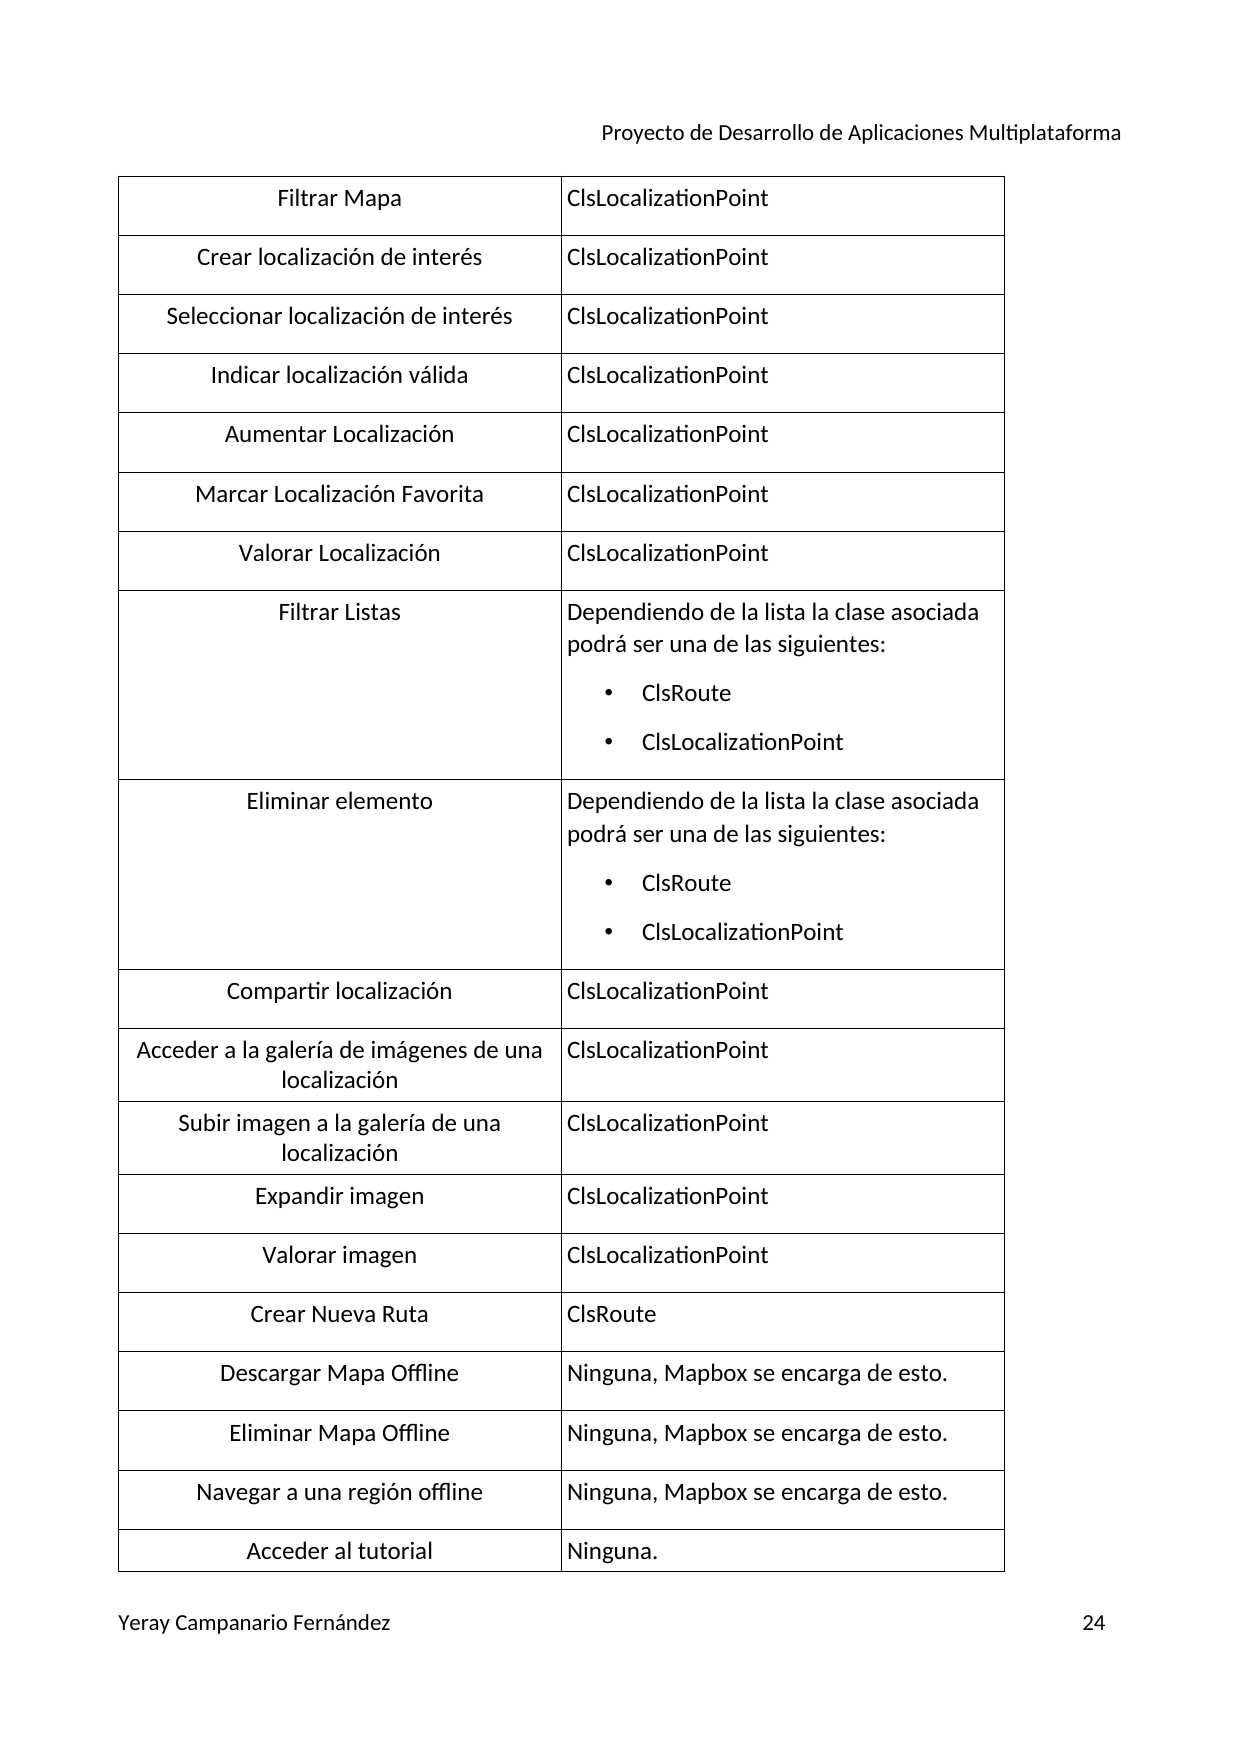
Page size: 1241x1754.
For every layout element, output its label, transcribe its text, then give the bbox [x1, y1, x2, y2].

table_cell Crear Nueva Ruta [119, 1293, 561, 1351]
table_cell ClsLocalizationPoint [562, 1029, 1004, 1101]
table_cell Seleccionar localización de interés [119, 295, 561, 353]
table_cell Valorar Localización [119, 532, 561, 590]
table_cell Filtrar Mapa [119, 177, 561, 235]
table_cell ClsLocalizationPoint [562, 295, 1004, 353]
table_cell Navegar a una región offline [119, 1471, 561, 1529]
table_cell Indicar localización válida [119, 354, 561, 412]
table_cell Dependiendo de la lista la clase asociada podrá ser una de las siguientes: ClsRoute ClsLocalizationPoint [562, 591, 1004, 779]
table_cell ClsLocalizationPoint [562, 1102, 1004, 1174]
table_cell ClsLocalizationPoint [562, 970, 1004, 1028]
table_cell Subir imagen a la galería de una localización [119, 1102, 561, 1174]
table_cell Acceder a la galería de imágenes de una localización [119, 1029, 561, 1101]
table_cell Compartir localización [119, 970, 561, 1028]
table_cell Aumentar Localización [119, 413, 561, 471]
table_cell Acceder al tutorial [119, 1530, 561, 1571]
table_cell Descargar Mapa Offline [119, 1352, 561, 1410]
table_cell ClsRoute [562, 1293, 1004, 1351]
table_cell Ninguna, Mapbox se encarga de esto. [562, 1471, 1004, 1529]
table_cell ClsLocalizationPoint [562, 1175, 1004, 1233]
table_cell ClsLocalizationPoint [562, 177, 1004, 235]
table_cell Dependiendo de la lista la clase asociada podrá ser una de las siguientes: ClsRoute ClsLocalizationPoint [562, 780, 1004, 968]
table_cell ClsLocalizationPoint [562, 1234, 1004, 1292]
table_cell ClsLocalizationPoint [562, 532, 1004, 590]
table_cell ClsLocalizationPoint [562, 354, 1004, 412]
table_cell Eliminar Mapa Offline [119, 1411, 561, 1469]
table_cell ClsLocalizationPoint [562, 413, 1004, 471]
table_cell Expandir imagen [119, 1175, 561, 1233]
table_cell Ninguna, Mapbox se encarga de esto. [562, 1352, 1004, 1410]
table_cell Ninguna, Mapbox se encarga de esto. [562, 1411, 1004, 1469]
table_cell Marcar Localización Favorita [119, 473, 561, 531]
table_cell ClsLocalizationPoint [562, 236, 1004, 294]
table_cell Ninguna. [562, 1530, 1004, 1571]
table_cell Eliminar elemento [119, 780, 561, 968]
table_cell ClsLocalizationPoint [562, 473, 1004, 531]
table_cell Filtrar Listas [119, 591, 561, 779]
table_cell Crear localización de interés [119, 236, 561, 294]
table_cell Valorar imagen [119, 1234, 561, 1292]
